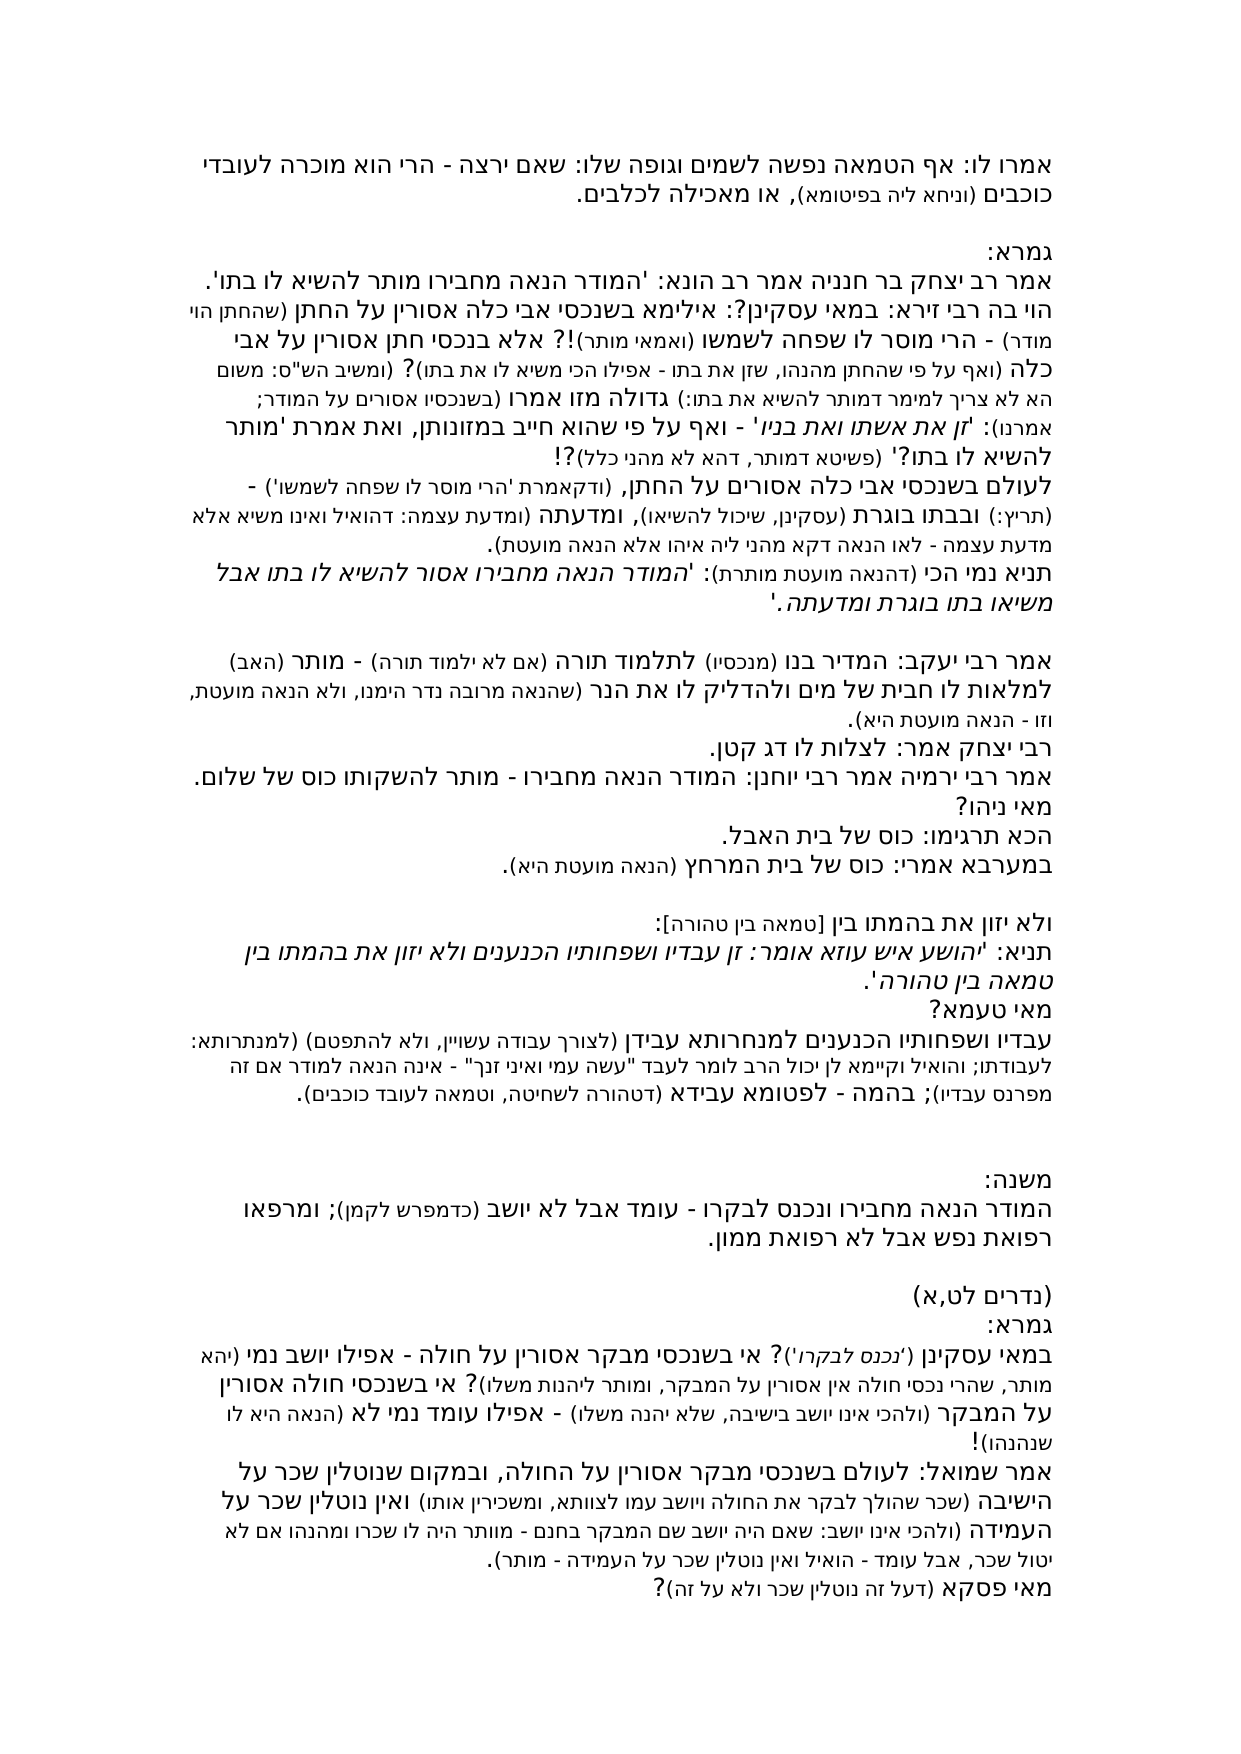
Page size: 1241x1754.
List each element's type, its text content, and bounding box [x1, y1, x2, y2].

text תניא נמי הכי (דהנאה מועטת מותרת): 'המודר הנאה מחבירו אסור להשיא לו בתו אבל משיאו בתו בוגרת ומדעתה.' [187, 559, 1053, 617]
text לעולם בשנכסי אבי כלה אסורים על החתן, (ודקאמרת 'הרי מוסר לו שפחה לשמשו') - (תריץ:) ובבתו בוגרת (עסקינן, שיכול להשיאו), ומדעתה (ומדעת עצמה: דהואיל ואינו משיא אלא מדעת עצמה - לאו הנאה דקא מהני ליה איהו אלא הנאה מועטת). [187, 471, 1053, 559]
text ולא יזון את בהמתו בין [טמאה בין טהורה]: [187, 908, 1053, 937]
text במערבא אמרי: כוס של בית המרחץ (הנאה מועטת היא). [187, 850, 1053, 879]
text במאי עסקינן (‘נכנס לבקרו')? אי בשנכסי מבקר אסורין על חולה - אפילו יושב נמי (יהא מותר, שהרי נכסי חולה אין אסורין על המבקר, ומותר ליהנות משלו)? אי בשנכסי חולה אסורין על המבקר (ולהכי אינו יושב בישיבה, שלא יהנה משלו) - אפילו עומד נמי לא (הנאה היא לו שנהנהו)! [187, 1340, 1053, 1457]
text מאי טעמא? [187, 996, 1053, 1025]
text אמר שמואל: לעולם בשנכסי מבקר אסורין על החולה, ובמקום שנוטלין שכר על הישיבה (שכר שהולך לבקר את החולה ויושב עמו לצוותא, ומשכירין אותו) ואין נוטלין שכר על העמידה (ולהכי אינו יושב: שאם היה יושב שם המבקר בחנם - מוותר היה לו שכרו ומהנהו אם לא יטול שכר, אבל עומד - הואיל ואין נוטלין שכר על העמידה - מותר). [187, 1457, 1053, 1573]
text מאי ניהו? [187, 792, 1053, 821]
text רבי יצחק אמר: לצלות לו דג קטן. [187, 733, 1053, 763]
text המודר הנאה מחבירו ונכנס לבקרו - עומד אבל לא יושב (כדמפרש לקמן); ומרפאו רפואת נפש אבל לא רפואת ממון. [187, 1194, 1053, 1253]
text אמרו לו: אף הטמאה נפשה לשמים וגופה שלו: שאם ירצה - הרי הוא מוכרה לעובדי כוכבים (וניחא ליה בפיטומא), או מאכילה לכלבים. [187, 150, 1053, 208]
text גמרא: [187, 237, 1053, 266]
text אמר רבי יעקב: המדיר בנו (מנכסיו) לתלמוד תורה (אם לא ילמוד תורה) - מותר (האב) למלאות לו חבית של מים ולהדליק לו את הנר (שהנאה מרובה נדר הימנו, ולא הנאה מועטת, וזו - הנאה מועטת היא). [187, 646, 1053, 733]
text (נדרים לט,א) [187, 1281, 1053, 1311]
text משנה: [187, 1165, 1053, 1194]
text מאי פסקא (דעל זה נוטלין שכר ולא על זה)? [187, 1573, 1053, 1603]
text גמרא: [187, 1311, 1053, 1340]
text עבדיו ושפחותיו הכנענים למנחרותא עבידן (לצורך עבודה עשויין, ולא להתפטם) (למנתרותא: לעבודתו; והואיל וקיימא לן יכול הרב לומר לעבד "עשה עמי ואיני זנך" - אינה הנאה למודר אם זה מפרנס עבדיו); בהמה - לפטומא עבידא (דטהורה לשחיטה, וטמאה לעובד כוכבים). [187, 1025, 1053, 1108]
text הוי בה רבי זירא: במאי עסקינן?: אילימא בשנכסי אבי כלה אסורין על החתן (שהחתן הוי מודר) - הרי מוסר לו שפחה לשמשו (ואמאי מותר)!? אלא בנכסי חתן אסורין על אבי כלה (ואף על פי שהחתן מהנהו, שזן את בתו - אפילו הכי משיא לו את בתו)? (ומשיב הש"ס: משום הא לא צריך למימר דמותר להשיא את בתו:) גדולה מזו אמרו (בשנכסיו אסורים על המודר; אמרנו): 'זן את אשתו ואת בניו' - ואף על פי שהוא חייב במזונותן, ואת אמרת 'מותר להשיא לו בתו?' (פשיטא דמותר, דהא לא מהני כלל)?! [187, 296, 1053, 471]
text אמר רב יצחק בר חנניה אמר רב הונא: 'המודר הנאה מחבירו מותר להשיא לו בתו'. [187, 266, 1053, 296]
text תניא: 'יהושע איש עוזא אומר: זן עבדיו ושפחותיו הכנענים ולא יזון את בהמתו בין טמאה בין טהורה'. [187, 937, 1053, 996]
text אמר רבי ירמיה אמר רבי יוחנן: המודר הנאה מחבירו - מותר להשקותו כוס של שלום. [187, 763, 1053, 792]
text הכא תרגימו: כוס של בית האבל. [187, 821, 1053, 850]
